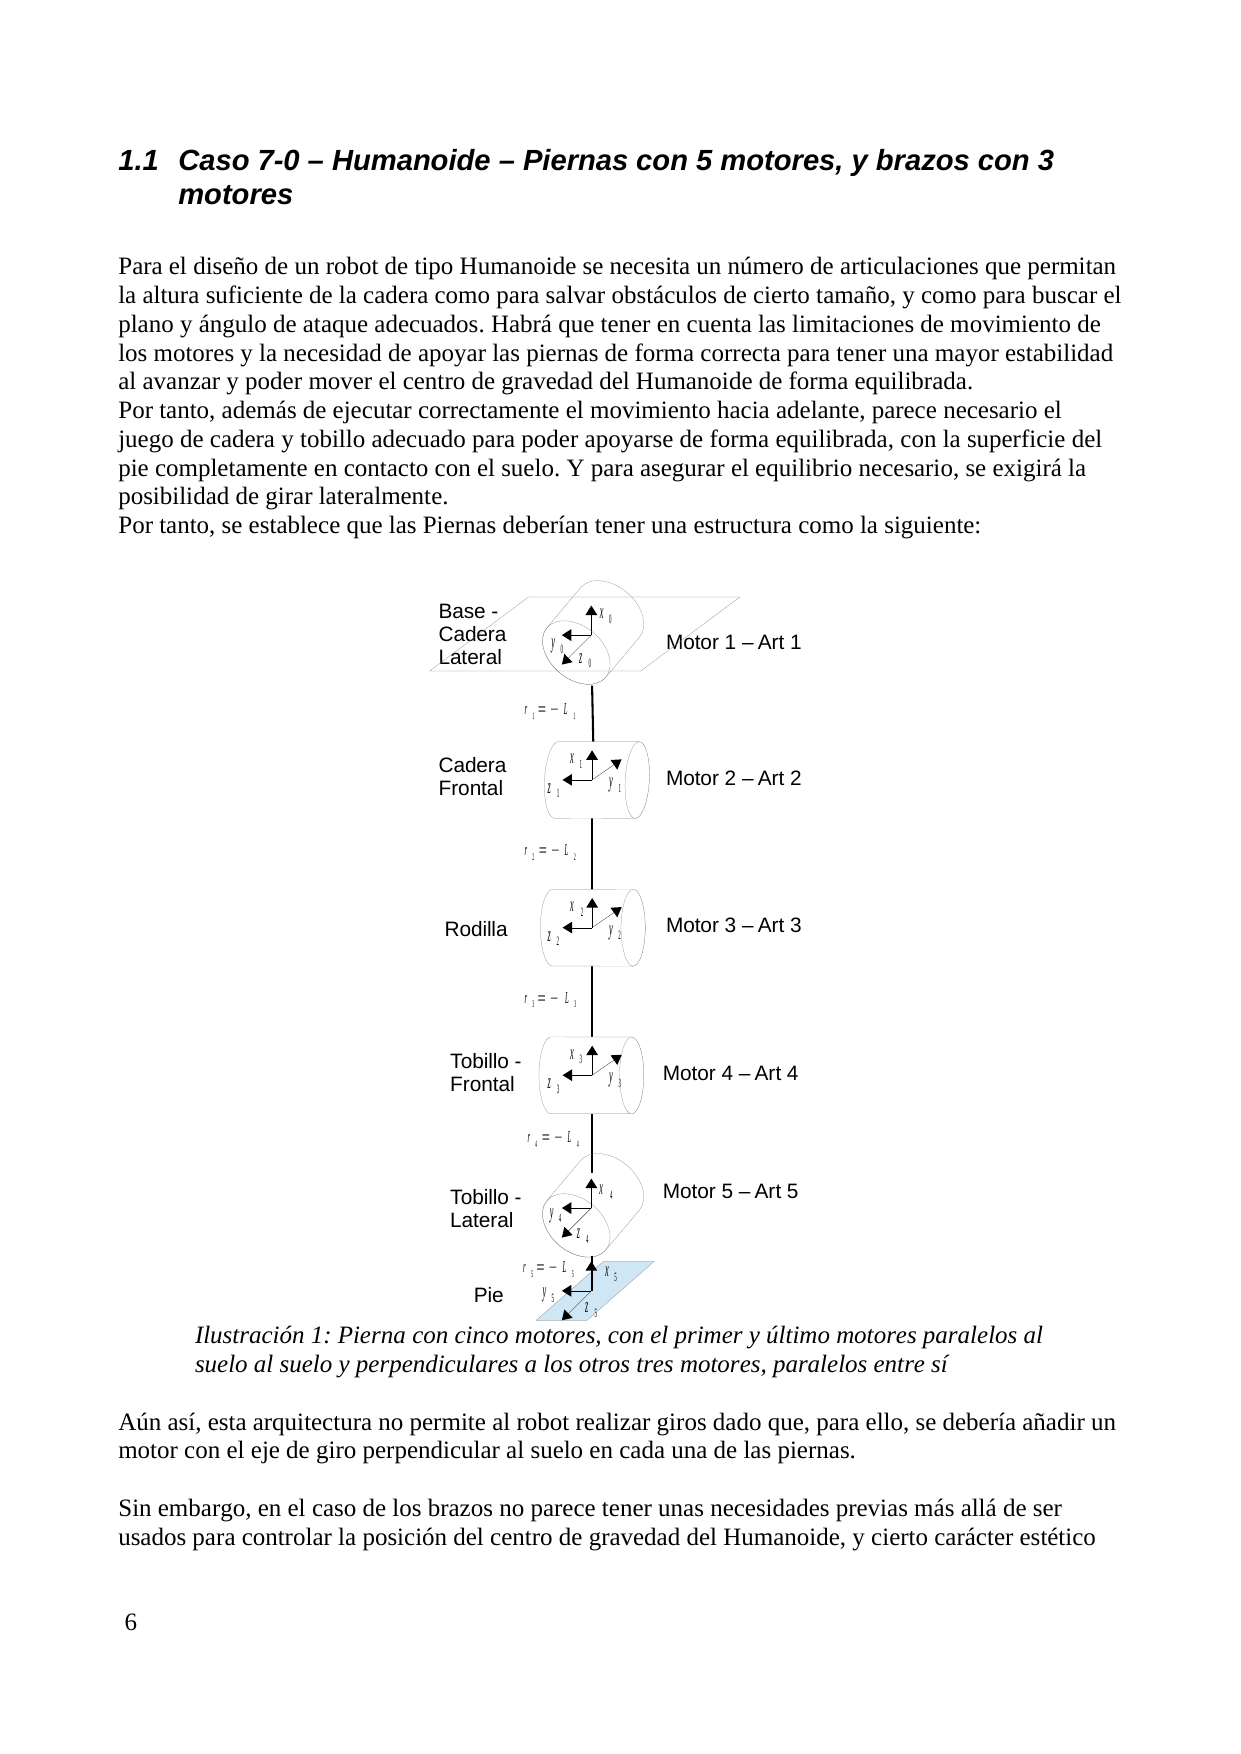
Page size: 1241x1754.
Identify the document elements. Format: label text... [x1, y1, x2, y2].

text Aún así, esta arquitectura no permite al robot realizar giros dado que, para ello, se debería añadir un motor con el eje de giro perpendicular al suelo en cada una de las piernas. [118, 1407, 1122, 1464]
subtitle Caso 7-0 – Humanoide – Piernas con 5 motores, y brazos con 3 motores [118, 143, 1122, 210]
text Sin embargo, en el caso de los brazos no parece tener unas necesidades previas más allá de ser usados para controlar la posición del centro de gravedad del Humanoide, y cierto carácter estético [118, 1493, 1122, 1551]
text Por tanto, además de ejecutar correctamente el movimiento hacia adelante, parece necesario el juego de cadera y tobillo adecuado para poder apoyarse de forma equilibrada, con la superficie del pie completamente en contacto con el suelo. Y para asegurar el equilibrio necesario, se exigirá la posibilidad de girar lateralmente. [118, 395, 1122, 510]
text Ilustración 1: Pierna con cinco motores, con el primer y último motores paralelos al suelo al suelo y perpendiculares a los otros tres motores, paralelos entre sí [195, 580, 1046, 1378]
text Por tanto, se establece que las Piernas deberían tener una estructura como la siguiente: [118, 510, 1122, 539]
text Para el diseño de un robot de tipo Humanoide se necesita un número de articulaciones que permitan la altura suficiente de la cadera como para salvar obstáculos de cierto tamaño, y como para buscar el plano y ángulo de ataque adecuados. Habrá que tener en cuenta las limitaciones de movimiento de los motores y la necesidad de apoyar las piernas de forma correcta para tener una mayor estabilidad al avanzar y poder mover el centro de gravedad del Humanoide de forma equilibrada. [118, 251, 1122, 395]
